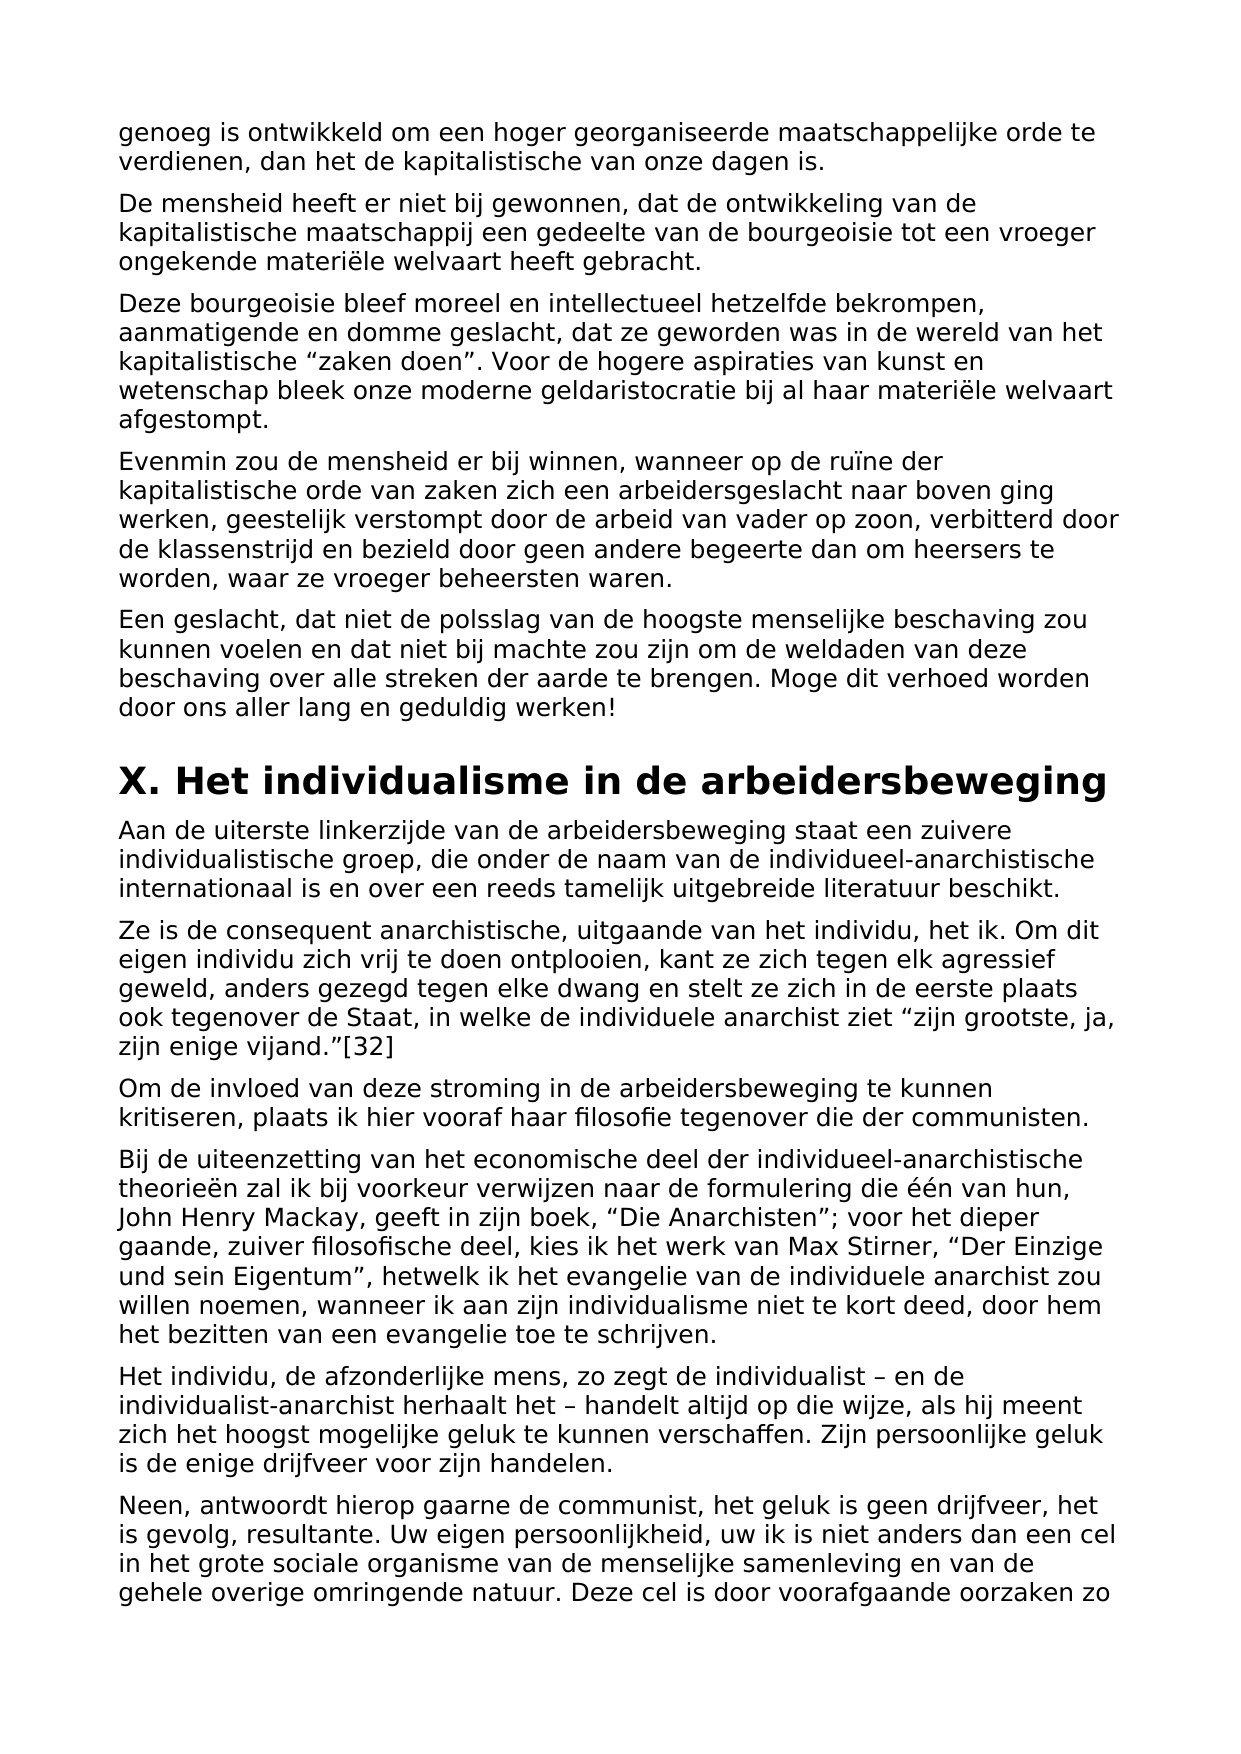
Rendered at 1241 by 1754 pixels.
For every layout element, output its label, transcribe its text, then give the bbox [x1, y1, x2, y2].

text genoeg is ontwikkeld om een hoger georganiseerde maatschappelijke orde te verdienen, dan het de kapitalistische van onze dagen is. [118, 118, 1122, 176]
subtitle X. Het individualisme in de arbeidersbeweging [118, 760, 1122, 803]
text Evenmin zou de mensheid er bij winnen, wanneer op de ruïne der kapitalistische orde van zaken zich een arbeidersgeslacht naar boven ging werken, geestelijk verstompt door de arbeid van vader op zoon, verbitterd door de klassenstrijd en bezield door geen andere begeerte dan om heersers te worden, waar ze vroeger beheersten waren. [118, 447, 1122, 593]
text De mensheid heeft er niet bij gewonnen, dat de ontwikkeling van de kapitalistische maatschappij een gedeelte van de bourgeoisie tot een vroeger ongekende materiële welvaart heeft gebracht. [118, 189, 1122, 276]
text Om de invloed van deze stroming in de arbeidersbeweging te kunnen kritiseren, plaats ik hier vooraf haar filosofie tegenover die der communisten. [118, 1074, 1122, 1133]
text Het individu, de afzonderlijke mens, zo zegt de individualist – en de individualist-anarchist herhaalt het – handelt altijd op die wijze, als hij meent zich het hoogst mogelijke geluk te kunnen verschaffen. Zijn persoonlijke geluk is de enige drijfveer voor zijn handelen. [118, 1362, 1122, 1478]
text Aan de uiterste linkerzijde van de arbeidersbeweging staat een zuivere individualistische groep, die onder de naam van de individueel-anarchistische internationaal is en over een reeds tamelijk uitgebreide literatuur beschikt. [118, 816, 1122, 903]
text Neen, antwoordt hierop gaarne de communist, het geluk is geen drijfveer, het is gevolg, resultante. Uw eigen persoonlijkheid, uw ik is niet anders dan een cel in het grote sociale organisme van de menselijke samenleving en van de gehele overige omringende natuur. Deze cel is door voorafgaande oorzaken zo [118, 1491, 1122, 1608]
text Een geslacht, dat niet de polsslag van de hoogste menselijke beschaving zou kunnen voelen en dat niet bij machte zou zijn om de weldaden van deze beschaving over alle streken der aarde te brengen. Moge dit verhoed worden door ons aller lang en geduldig werken! [118, 606, 1122, 722]
text Bij de uiteenzetting van het economische deel der individueel-anarchistische theorieën zal ik bij voorkeur verwijzen naar de formulering die één van hun, John Henry Mackay, geeft in zijn boek, “Die Anarchisten”; voor het dieper gaande, zuiver filosofische deel, kies ik het werk van Max Stirner, “Der Einzige und sein Eigentum”, hetwelk ik het evangelie van de individuele anarchist zou willen noemen, wanneer ik aan zijn individualisme niet te kort deed, door hem het bezitten van een evangelie toe te schrijven. [118, 1145, 1122, 1349]
text Ze is de consequent anarchistische, uitgaande van het individu, het ik. Om dit eigen individu zich vrij te doen ontplooien, kant ze zich tegen elk agressief geweld, anders gezegd tegen elke dwang en stelt ze zich in de eerste plaats ook tegenover de Staat, in welke de individuele anarchist ziet “zijn grootste, ja, zijn enige vijand.”[32] [118, 916, 1122, 1062]
text Deze bourgeoisie bleef moreel en intellectueel hetzelfde bekrompen, aanmatigende en domme geslacht, dat ze geworden was in de wereld van het kapitalistische “zaken doen”. Voor de hogere aspiraties van kunst en wetenschap bleek onze moderne geldaristocratie bij al haar materiële welvaart afgestompt. [118, 289, 1122, 435]
